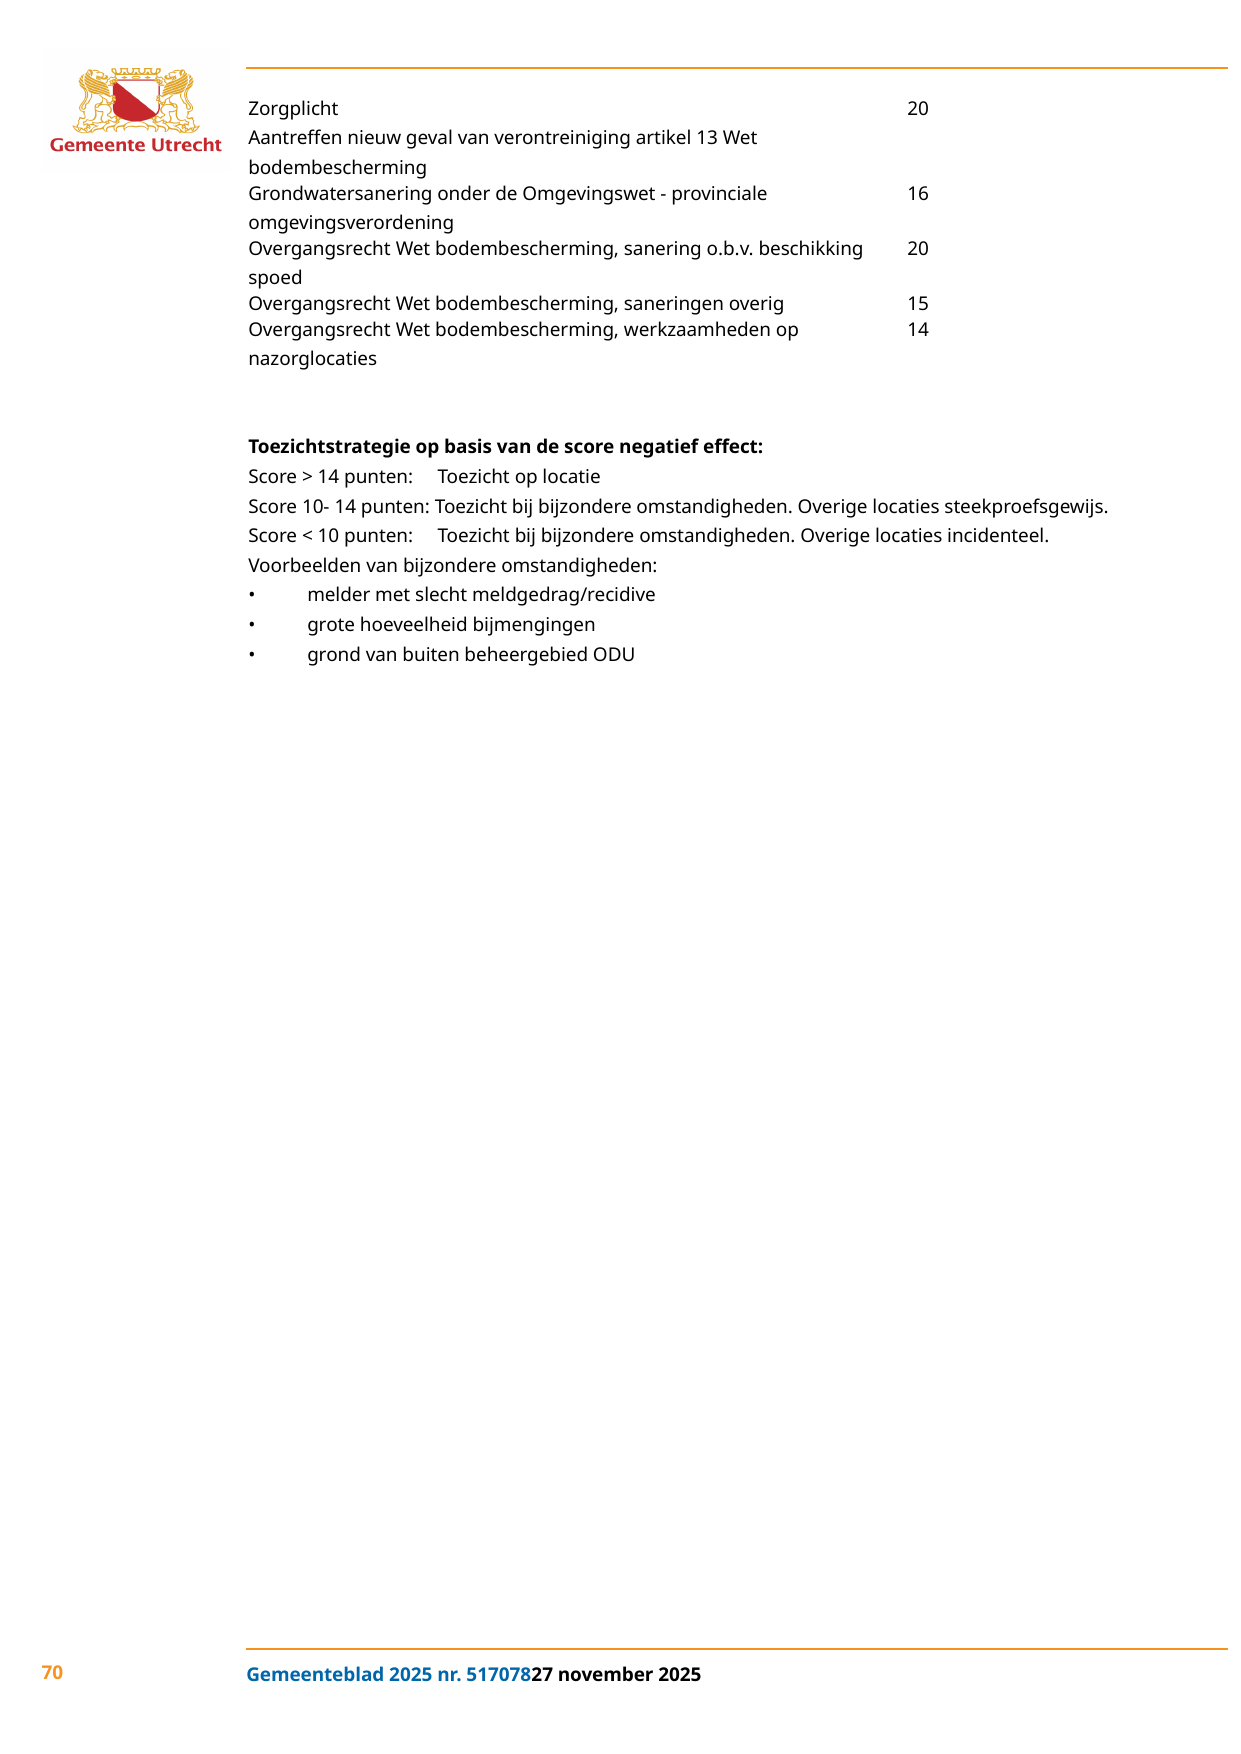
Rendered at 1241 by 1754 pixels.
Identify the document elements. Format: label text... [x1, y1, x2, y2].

text Score < 10 punten: Toezicht bij bijzondere omstandigheden. Overige locaties incidenteel. [248, 522, 1152, 548]
table_cell 20 [907, 235, 1152, 290]
table_cell 16 [907, 180, 1152, 235]
table_cell 14 [907, 316, 1152, 401]
text Toezichtstrategie op basis van de score negatief effect: [248, 434, 1152, 459]
table_cell 20 [907, 95, 1152, 180]
table_cell Overgangsrecht Wet bodembescherming, sanering o.b.v. beschikking spoed [248, 235, 907, 290]
table_cell Grondwatersanering onder de Omgevingswet - provinciale omgevingsverordening [248, 180, 907, 235]
text Score > 14 punten: Toezicht op locatie [248, 463, 1152, 489]
list melder met slecht meldgedrag/recidive [248, 582, 1152, 607]
list grote hoeveelheid bijmengingen [248, 611, 1152, 637]
list grond van buiten beheergebied ODU [248, 641, 1152, 667]
table_cell Overgangsrecht Wet bodembescherming, werkzaamheden op nazorglocaties [248, 316, 907, 401]
table_cell Zorgplicht Aantreffen nieuw geval van verontreiniging artikel 13 Wet bodembescherming [248, 95, 907, 180]
table_cell 15 [907, 290, 1152, 316]
text Score 10- 14 punten: Toezicht bij bijzondere omstandigheden. Overige locaties steekproefsgewijs. [248, 493, 1152, 519]
table_cell Overgangsrecht Wet bodembescherming, saneringen overig [248, 290, 907, 316]
text Voorbeelden van bijzondere omstandigheden: [248, 552, 1152, 578]
picture [41, 47, 231, 172]
